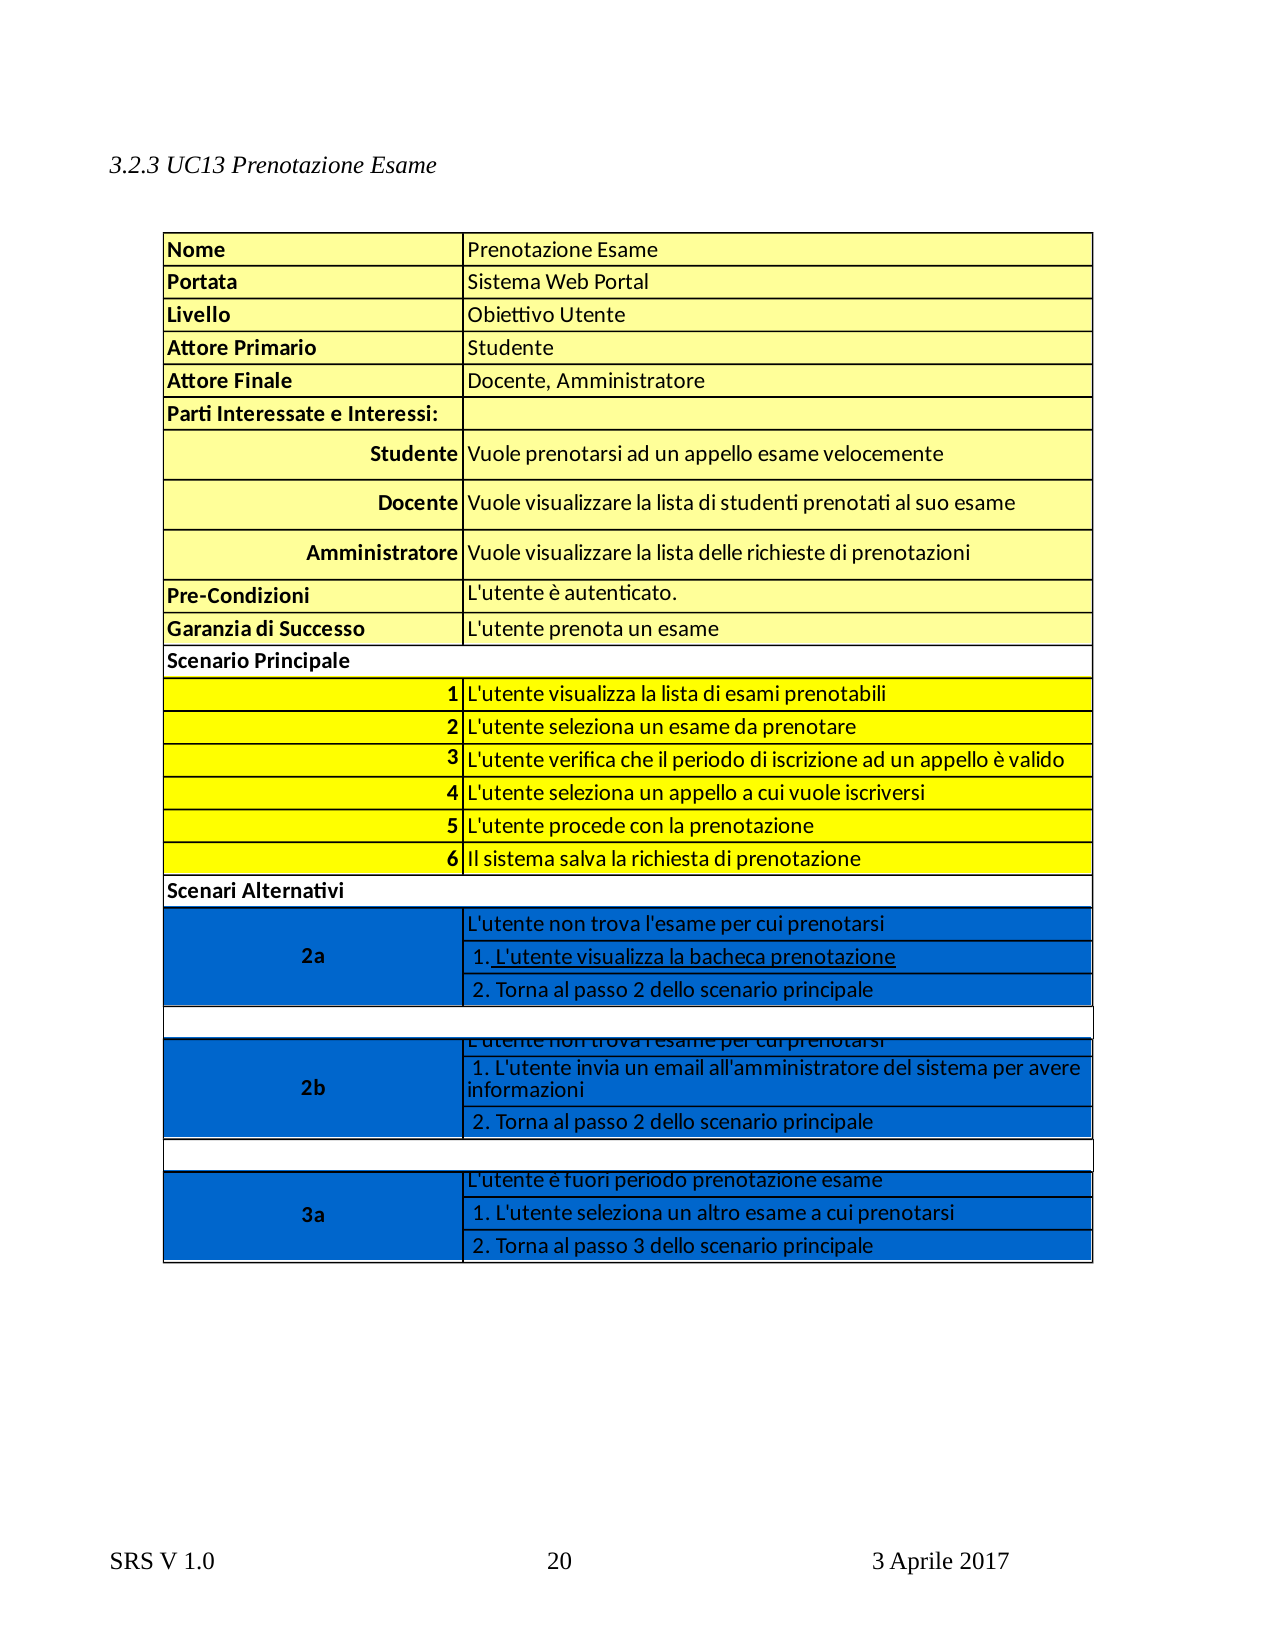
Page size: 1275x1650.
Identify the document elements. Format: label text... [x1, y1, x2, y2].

subtitle 3.2.3 UC13 Prenotazione Esame [109, 150, 1162, 179]
